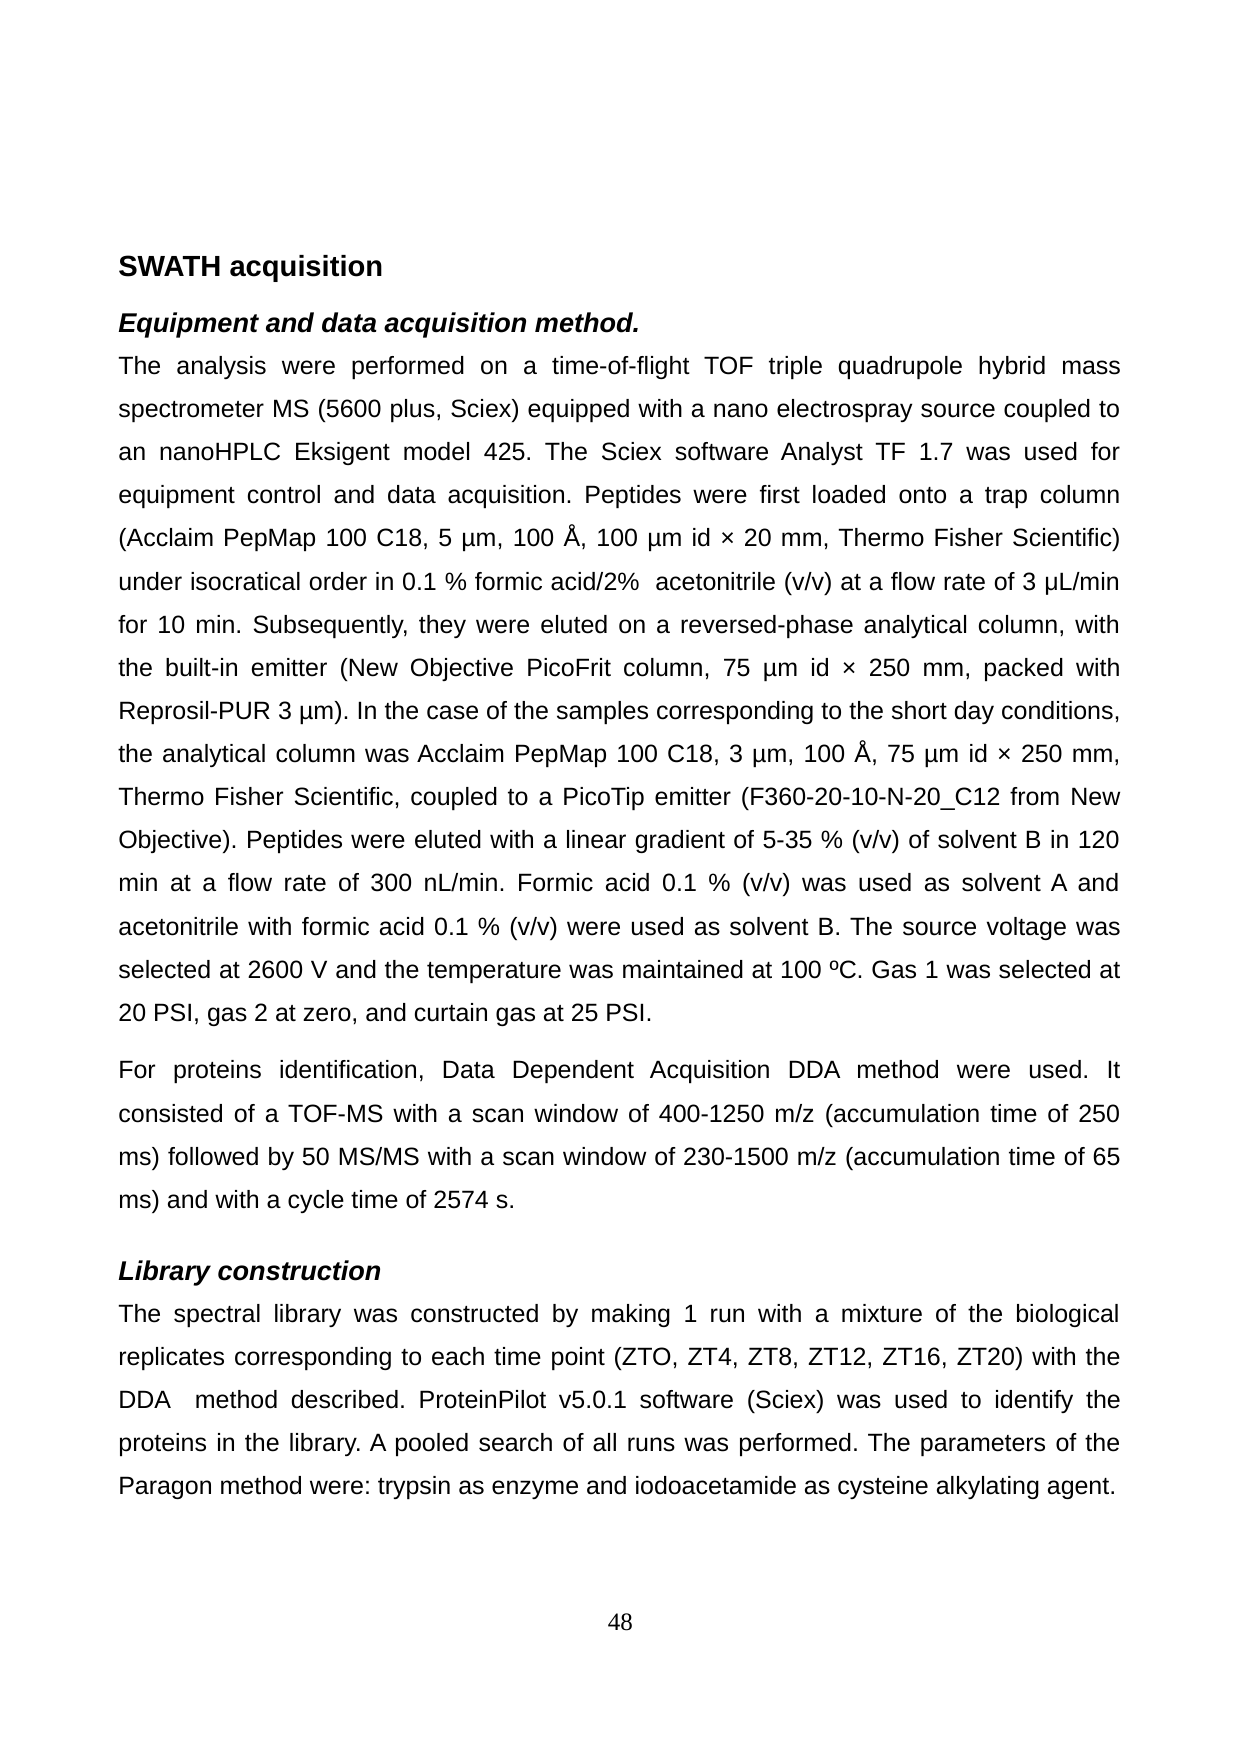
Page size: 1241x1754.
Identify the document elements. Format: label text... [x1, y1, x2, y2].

text For proteins identification, Data Dependent Acquisition DDA method were used. It consisted of a TOF-MS with a scan window of 400-1250 m/z (accumulation time of 250 ms) followed by 50 MS/MS with a scan window of 230-1500 m/z (accumulation time of 65 ms) and with a cycle time of 2574 s. [118, 1056, 1122, 1214]
subtitle Library construction [118, 1255, 1122, 1286]
text The analysis were performed on a time-of-flight TOF triple quadrupole hybrid mass spectrometer MS (5600 plus, Sciex) equipped with a nano electrospray source coupled to an nanoHPLC Eksigent model 425. The Sciex software Analyst TF 1.7 was used for equipment control and data acquisition. Peptides were first loaded onto a trap column (Acclaim PepMap 100 C18, 5 µm, 100 Å, 100 µm id × 20 mm, Thermo Fisher Scientific) under isocratical order in 0.1 % formic acid/2% acetonitrile (v/v) at a flow rate of 3 μL/min for 10 min. Subsequently, they were eluted on a reversed-phase analytical column, with the built-in emitter (New Objective PicoFrit column, 75 µm id × 250 mm, packed with Reprosil-PUR 3 µm). In the case of the samples corresponding to the short day conditions, the analytical column was Acclaim PepMap 100 C18, 3 µm, 100 Å, 75 µm id × 250 mm, Thermo Fisher Scientific, coupled to a PicoTip emitter (F360-20-10-N-20_C12 from New Objective). Peptides were eluted with a linear gradient of 5-35 % (v/v) of solvent B in 120 min at a flow rate of 300 nL/min. Formic acid 0.1 % (v/v) was used as solvent A and acetonitrile with formic acid 0.1 % (v/v) were used as solvent B. The source voltage was selected at 2600 V and the temperature was maintained at 100 ºC. Gas 1 was selected at 20 PSI, gas 2 at zero, and curtain gas at 25 PSI. [118, 351, 1122, 1027]
text The spectral library was constructed by making 1 run with a mixture of the biological replicates corresponding to each time point (ZTO, ZT4, ZT8, ZT12, ZT16, ZT20) with the DDA method described. ProteinPilot v5.0.1 software (Sciex) was used to identify the proteins in the library. A pooled search of all runs was performed. The parameters of the Paragon method were: trypsin as enzyme and iodoacetamide as cysteine alkylating agent. [118, 1299, 1122, 1500]
subtitle SWATH acquisition [118, 249, 1122, 282]
subtitle Equipment and data acquisition method. [118, 307, 1122, 338]
